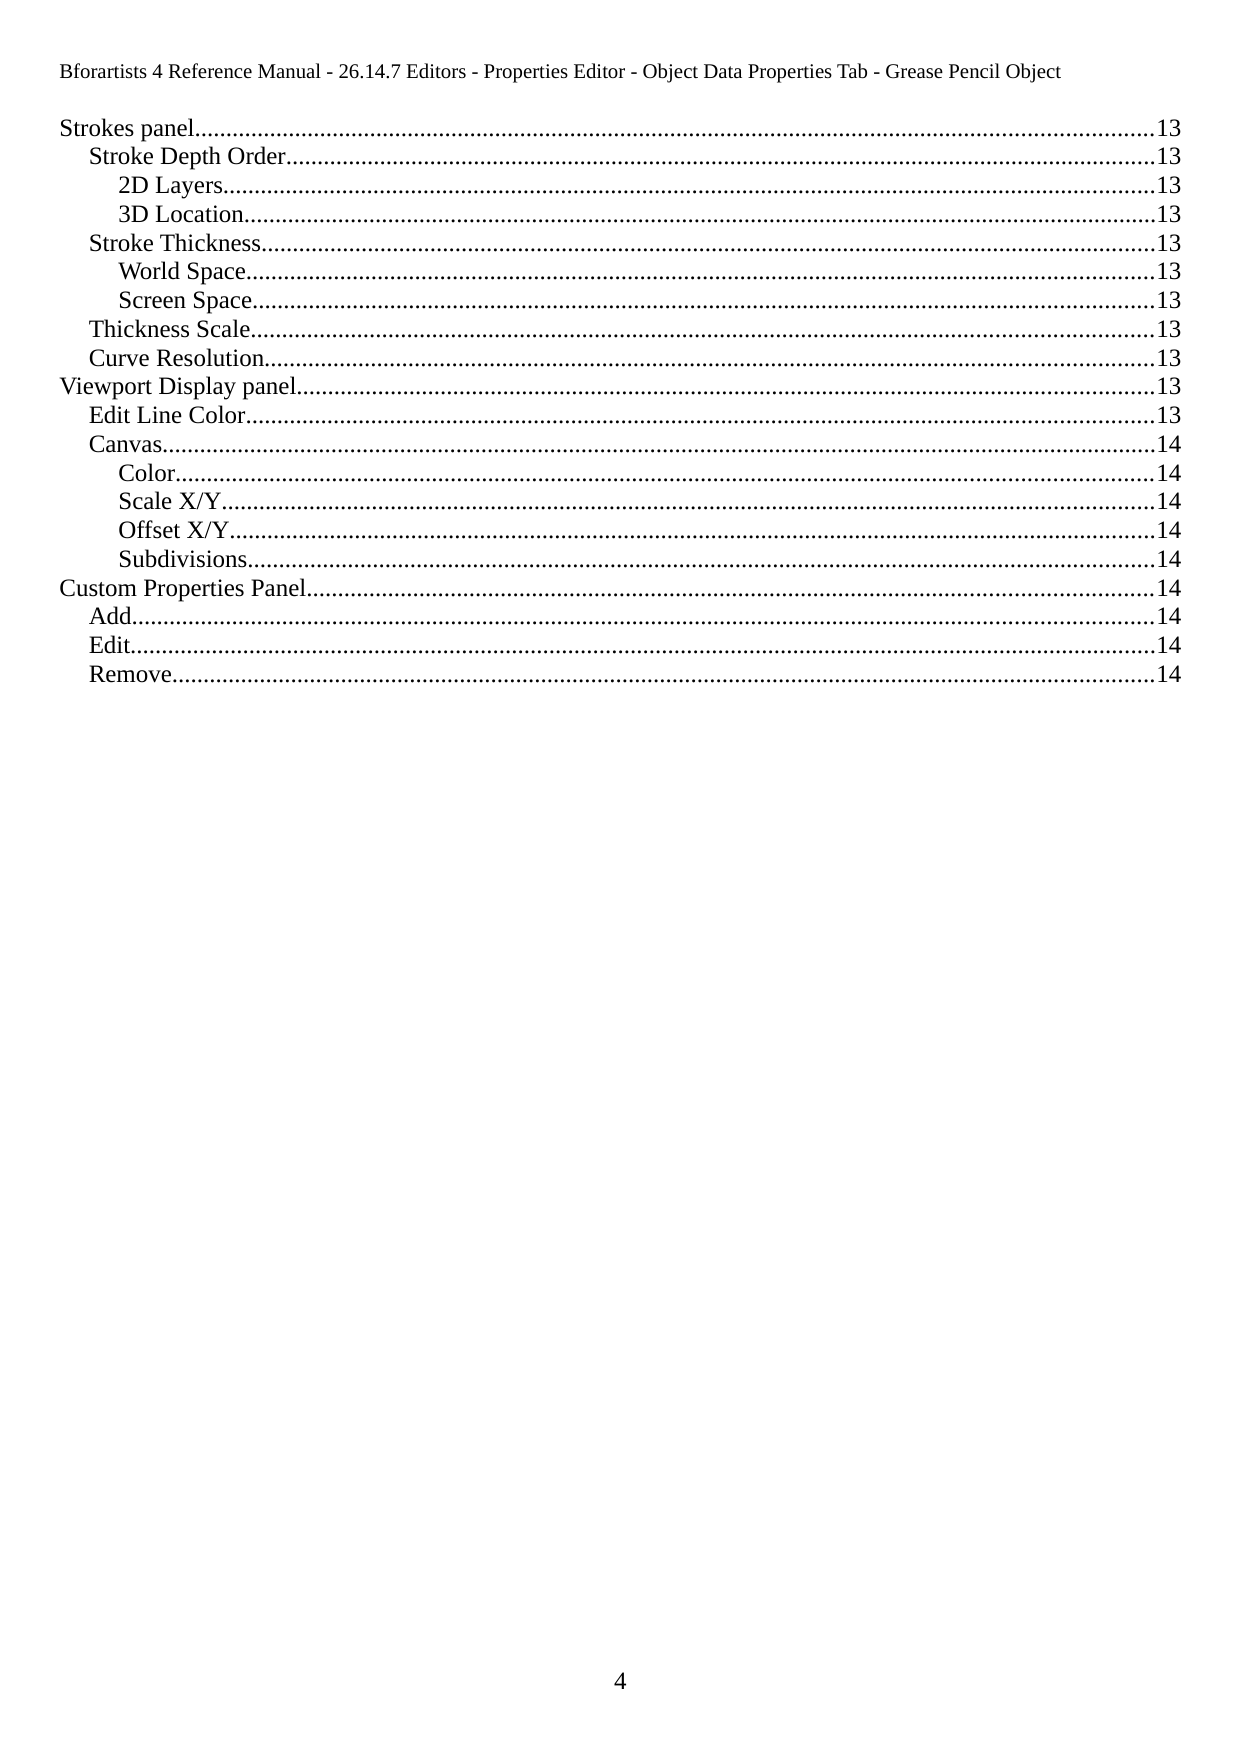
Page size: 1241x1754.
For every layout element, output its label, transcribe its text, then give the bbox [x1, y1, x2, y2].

text Thickness Scale 13 [88, 314, 1181, 343]
text Stroke Thickness 13 [88, 228, 1181, 256]
text Custom Properties Panel 14 [59, 573, 1181, 601]
text 2D Layers 13 [118, 170, 1181, 199]
text Add 14 [88, 601, 1181, 630]
text 3D Location 13 [118, 199, 1181, 228]
text Canvas 14 [88, 429, 1181, 458]
text Edit 14 [88, 630, 1181, 659]
text Scale X/Y 14 [118, 486, 1181, 515]
text Curve Resolution 13 [88, 343, 1181, 371]
text Stroke Depth Order 13 [88, 141, 1181, 170]
text Viewport Display panel 13 [59, 371, 1181, 400]
text Screen Space 13 [118, 285, 1181, 314]
text Offset X/Y 14 [118, 515, 1181, 544]
text Strokes panel 13 [59, 113, 1181, 141]
text Subdivisions 14 [118, 544, 1181, 573]
text Edit Line Color 13 [88, 400, 1181, 429]
text Remove 14 [88, 659, 1181, 688]
text World Space 13 [118, 256, 1181, 285]
text Color 14 [118, 458, 1181, 486]
